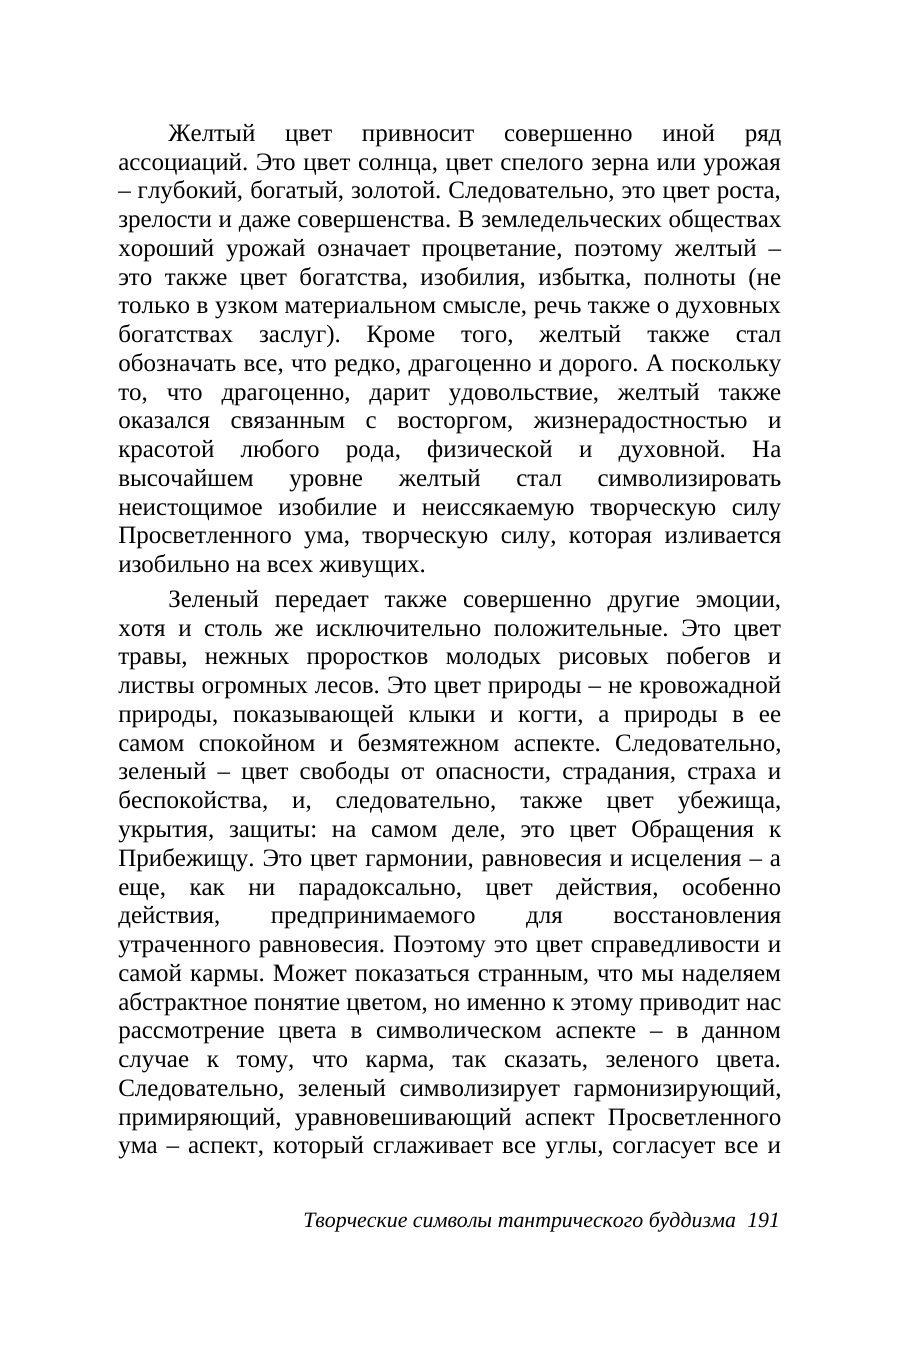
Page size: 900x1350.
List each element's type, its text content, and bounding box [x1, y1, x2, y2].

text Зеленый передает также совершенно другие эмоции, хотя и столь же исключительно положительные. Это цвет травы, нежных проростков молодых рисовых побегов и листвы огромных лесов. Это цвет природы – не кровожадной природы, показывающей клыки и когти, а природы в ее самом спокойном и безмятежном аспекте. Следовательно, зеленый – цвет свободы от опасности, страдания, страха и беспокойства, и, следовательно, также цвет убежища, укрытия, защиты: на самом деле, это цвет Обращения к Прибежищу. Это цвет гармонии, равновесия и исцеления – а еще, как ни парадоксально, цвет действия, особенно действия, предпринимаемого для восстановления утраченного равновесия. Поэтому это цвет справедливости и самой кармы. Может показаться странным, что мы наделяем абстрактное понятие цветом, но именно к этому приводит нас рассмотрение цвета в символическом аспекте – в данном случае к тому, что карма, так сказать, зеленого цвета. Следовательно, зеленый символизирует гармонизирующий, примиряющий, уравновешивающий аспект Просветленного ума – аспект, который сглаживает все углы, согласует все и [118, 584, 782, 1159]
text Желтый цвет привносит совершенно иной ряд ассоциаций. Это цвет солнца, цвет спелого зерна или урожая – глубокий, богатый, золотой. Следовательно, это цвет роста, зрелости и даже совершенства. В земледельческих обществах хороший урожай означает процветание, поэтому желтый – это также цвет богатства, изобилия, избытка, полноты (не только в узком материальном смысле, речь также о духовных богатствах заслуг). Кроме того, желтый также стал обозначать все, что редко, драгоценно и дорого. А поскольку то, что драгоценно, дарит удовольствие, желтый также оказался связанным с восторгом, жизнерадостностью и красотой любого рода, физической и духовной. На высочайшем уровне желтый стал символизировать неистощимое изобилие и неиссякаемую творческую силу Просветленного ума, творческую силу, которая изливается изобильно на всех живущих. [118, 118, 782, 578]
